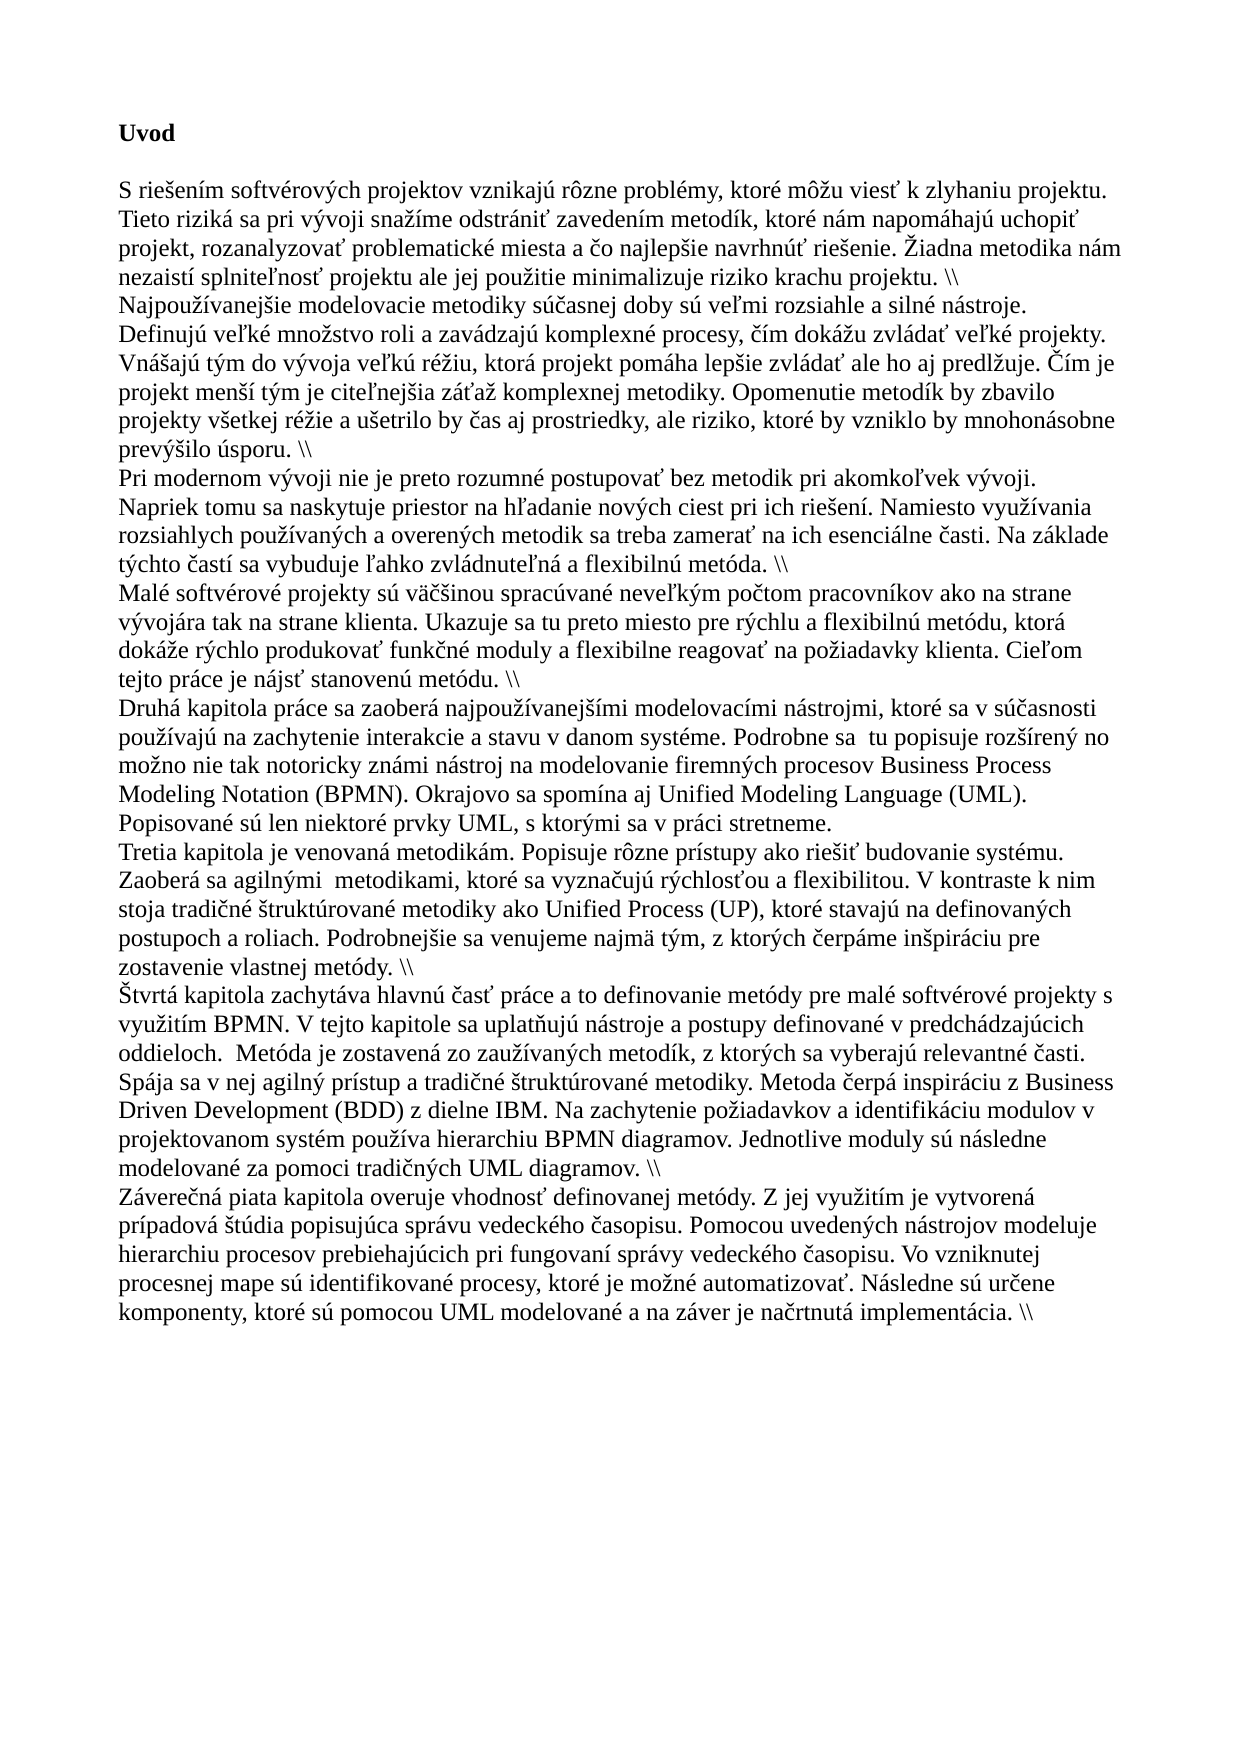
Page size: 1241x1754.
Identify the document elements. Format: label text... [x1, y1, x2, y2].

text Pri modernom vývoji nie je preto rozumné postupovať bez metodik pri akomkoľvek vývoji. Napriek tomu sa naskytuje priestor na hľadanie nových ciest pri ich riešení. Namiesto využívania rozsiahlych používaných a overených metodik sa treba zamerať na ich esenciálne časti. Na základe týchto častí sa vybuduje ľahko zvládnuteľná a flexibilnú metóda. \\ [118, 463, 1122, 578]
text Druhá kapitola práce sa zaoberá najpoužívanejšími modelovacími nástrojmi, ktoré sa v súčasnosti používajú na zachytenie interakcie a stavu v danom systéme. Podrobne sa tu popisuje rozšírený no možno nie tak notoricky známi nástroj na modelovanie firemných procesov Business Process Modeling Notation (BPMN). Okrajovo sa spomína aj Unified Modeling Language (UML). Popisované sú len niektoré prvky UML, s ktorými sa v práci stretneme. [118, 693, 1122, 837]
text Malé softvérové projekty sú väčšinou spracúvané neveľkým počtom pracovníkov ako na strane vývojára tak na strane klienta. Ukazuje sa tu preto miesto pre rýchlu a flexibilnú metódu, ktorá dokáže rýchlo produkovať funkčné moduly a flexibilne reagovať na požiadavky klienta. Cieľom tejto práce je nájsť stanovenú metódu. \\ [118, 578, 1122, 693]
text Uvod [118, 118, 1122, 147]
text S riešením softvérových projektov vznikajú rôzne problémy, ktoré môžu viesť k zlyhaniu projektu. Tieto riziká sa pri vývoji snažíme odstrániť zavedením metodík, ktoré nám napomáhajú uchopiť projekt, rozanalyzovať problematické miesta a čo najlepšie navrhnúť riešenie. Žiadna metodika nám nezaistí splniteľnosť projektu ale jej použitie minimalizuje riziko krachu projektu. \\ [118, 176, 1122, 291]
text Záverečná piata kapitola overuje vhodnosť definovanej metódy. Z jej využitím je vytvorená prípadová štúdia popisujúca správu vedeckého časopisu. Pomocou uvedených nástrojov modeluje hierarchiu procesov prebiehajúcich pri fungovaní správy vedeckého časopisu. Vo vzniknutej procesnej mape sú identifikované procesy, ktoré je možné automatizovať. Následne sú určene komponenty, ktoré sú pomocou UML modelované a na záver je načrtnutá implementácia. \\ [118, 1182, 1122, 1326]
text Tretia kapitola je venovaná metodikám. Popisuje rôzne prístupy ako riešiť budovanie systému. Zaoberá sa agilnými metodikami, ktoré sa vyznačujú rýchlosťou a flexibilitou. V kontraste k nim stoja tradičné štruktúrované metodiky ako Unified Process (UP), ktoré stavajú na definovaných postupoch a roliach. Podrobnejšie sa venujeme najmä tým, z ktorých čerpáme inšpiráciu pre zostavenie vlastnej metódy. \\ [118, 837, 1122, 981]
text Štvrtá kapitola zachytáva hlavnú časť práce a to definovanie metódy pre malé softvérové projekty s využitím BPMN. V tejto kapitole sa uplatňujú nástroje a postupy definované v predchádzajúcich oddieloch. Metóda je zostavená zo zaužívaných metodík, z ktorých sa vyberajú relevantné časti. Spája sa v nej agilný prístup a tradičné štruktúrované metodiky. Metoda čerpá inspiráciu z Business Driven Development (BDD) z dielne IBM. Na zachytenie požiadavkov a identifikáciu modulov v projektovanom systém používa hierarchiu BPMN diagramov. Jednotlive moduly sú následne modelované za pomoci tradičných UML diagramov. \\ [118, 981, 1122, 1182]
text Najpoužívanejšie modelovacie metodiky súčasnej doby sú veľmi rozsiahle a silné nástroje. Definujú veľké množstvo roli a zavádzajú komplexné procesy, čím dokážu zvládať veľké projekty. Vnášajú tým do vývoja veľkú réžiu, ktorá projekt pomáha lepšie zvládať ale ho aj predlžuje. Čím je projekt menší tým je citeľnejšia záťaž komplexnej metodiky. Opomenutie metodík by zbavilo projekty všetkej réžie a ušetrilo by čas aj prostriedky, ale riziko, ktoré by vzniklo by mnohonásobne prevýšilo úsporu. \\ [118, 291, 1122, 463]
